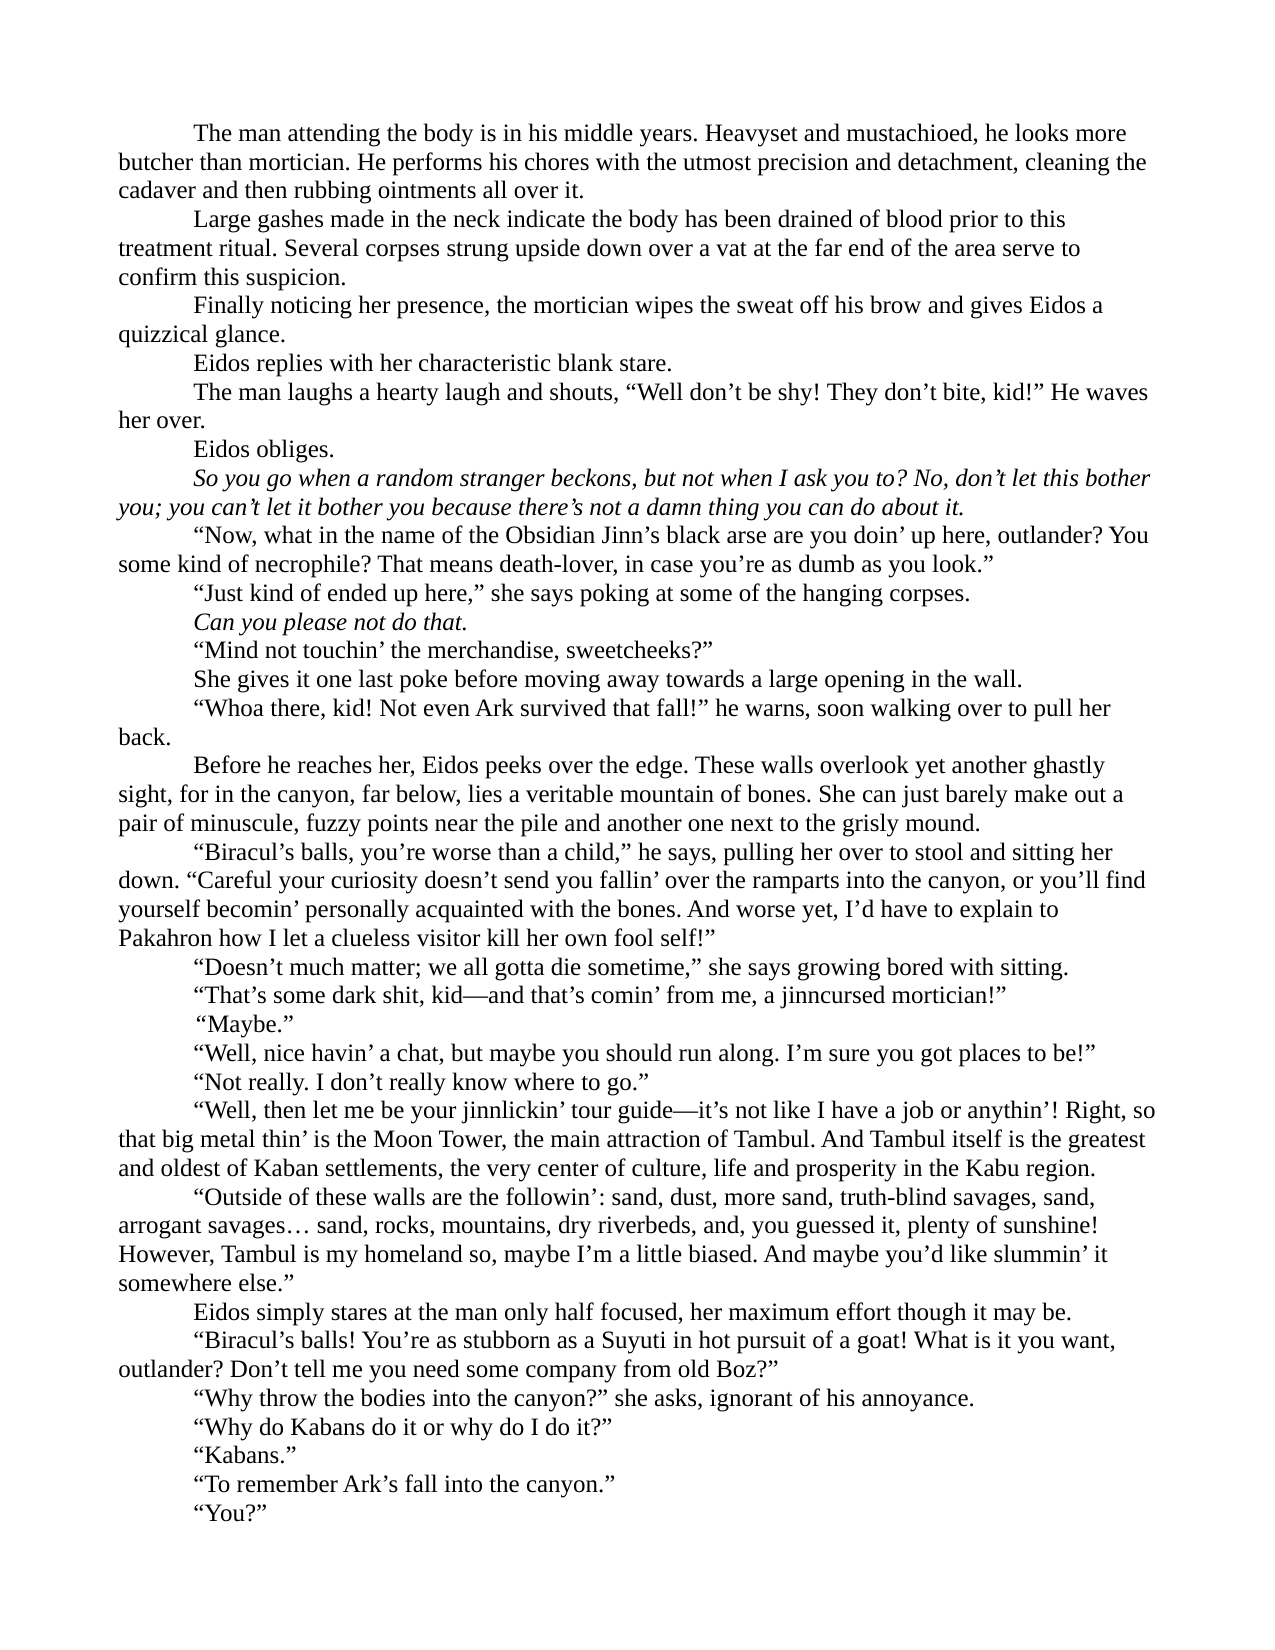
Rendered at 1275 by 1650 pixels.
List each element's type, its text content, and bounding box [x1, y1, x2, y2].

text “Outside of these walls are the followin’: sand, dust, more sand, truth-blind savages, sand, arrogant savages… sand, rocks, mountains, dry riverbeds, and, you guessed it, plenty of sunshine! However, Tambul is my homeland so, maybe I’m a little biased. And maybe you’d like slummin’ it somewhere else.” [118, 1182, 1157, 1297]
text “That’s some dark shit, kid—and that’s comin’ from me, a jinncursed mortician!” [118, 981, 1157, 1009]
text “Kabans.” [118, 1441, 1157, 1469]
text “Well, then let me be your jinnlickin’ tour guide—it’s not like I have a job or anythin’! Right, so that big metal thin’ is the Moon Tower, the main attraction of Tambul. And Tambul itself is the greatest and oldest of Kaban settlements, the very center of culture, life and prosperity in the Kabu region. [118, 1096, 1157, 1182]
text Eidos obliges. [118, 434, 1157, 463]
text Large gashes made in the neck indicate the body has been drained of blood prior to this treatment ritual. Several corpses strung upside down over a vat at the far end of the area serve to confirm this suspicion. [118, 204, 1157, 291]
text “Well, nice havin’ a chat, but maybe you should run along. I’m sure you got places to be!” [118, 1038, 1157, 1067]
text “Not really. I don’t really know where to go.” [118, 1067, 1157, 1096]
text “Biracul’s balls! You’re as stubborn as a Suyuti in hot pursuit of a goat! What is it you want, outlander? Don’t tell me you need some company from old Boz?” [118, 1326, 1157, 1383]
text Before he reaches her, Eidos peeks over the edge. These walls overlook yet another ghastly sight, for in the canyon, far below, lies a veritable mountain of bones. She can just barely make out a pair of minuscule, fuzzy points near the pile and another one next to the grisly mound. [118, 751, 1157, 837]
text Eidos simply stares at the man only half focused, her maximum effort though it may be. [118, 1297, 1157, 1326]
text “To remember Ark’s fall into the canyon.” [118, 1469, 1157, 1498]
text The man laughs a hearty laugh and shouts, “Well don’t be shy! They don’t bite, kid!” He waves her over. [118, 377, 1157, 434]
text “Mind not touchin’ the merchandise, sweetcheeks?” [118, 636, 1157, 664]
text “Doesn’t much matter; we all gotta die sometime,” she says growing bored with sitting. [118, 952, 1157, 981]
text Can you please not do that. [118, 607, 1157, 636]
text “Biracul’s balls, you’re worse than a child,” he says, pulling her over to stool and sitting her down. “Careful your curiosity doesn’t send you fallin’ over the ramparts into the canyon, or you’ll find yourself becomin’ personally acquainted with the bones. And worse yet, I’d have to explain to Pakahron how I let a clueless visitor kill her own fool self!” [118, 837, 1157, 952]
text “Why do Kabans do it or why do I do it?” [118, 1412, 1157, 1441]
text Eidos replies with her characteristic blank stare. [118, 348, 1157, 377]
text Finally noticing her presence, the mortician wipes the sweat off his brow and gives Eidos a quizzical glance. [118, 291, 1157, 348]
text “Now, what in the name of the Obsidian Jinn’s black arse are you doin’ up here, outlander? You some kind of necrophile? That means death-lover, in case you’re as dumb as you look.” [118, 521, 1157, 578]
text She gives it one last poke before moving away towards a large opening in the wall. [118, 664, 1157, 693]
text “Maybe.” [118, 1009, 1157, 1038]
text So you go when a random stranger beckons, but not when I ask you to? No, don’t let this bother you; you can’t let it bother you because there’s not a damn thing you can do about it. [118, 463, 1157, 521]
text The man attending the body is in his middle years. Heavyset and mustachioed, he looks more butcher than mortician. He performs his chores with the utmost precision and detachment, cleaning the cadaver and then rubbing ointments all over it. [118, 118, 1157, 204]
text “Why throw the bodies into the canyon?” she asks, ignorant of his annoyance. [118, 1383, 1157, 1412]
text “You?” [118, 1498, 1157, 1527]
text “Whoa there, kid! Not even Ark survived that fall!” he warns, soon walking over to pull her back. [118, 693, 1157, 751]
text “Just kind of ended up here,” she says poking at some of the hanging corpses. [118, 578, 1157, 607]
